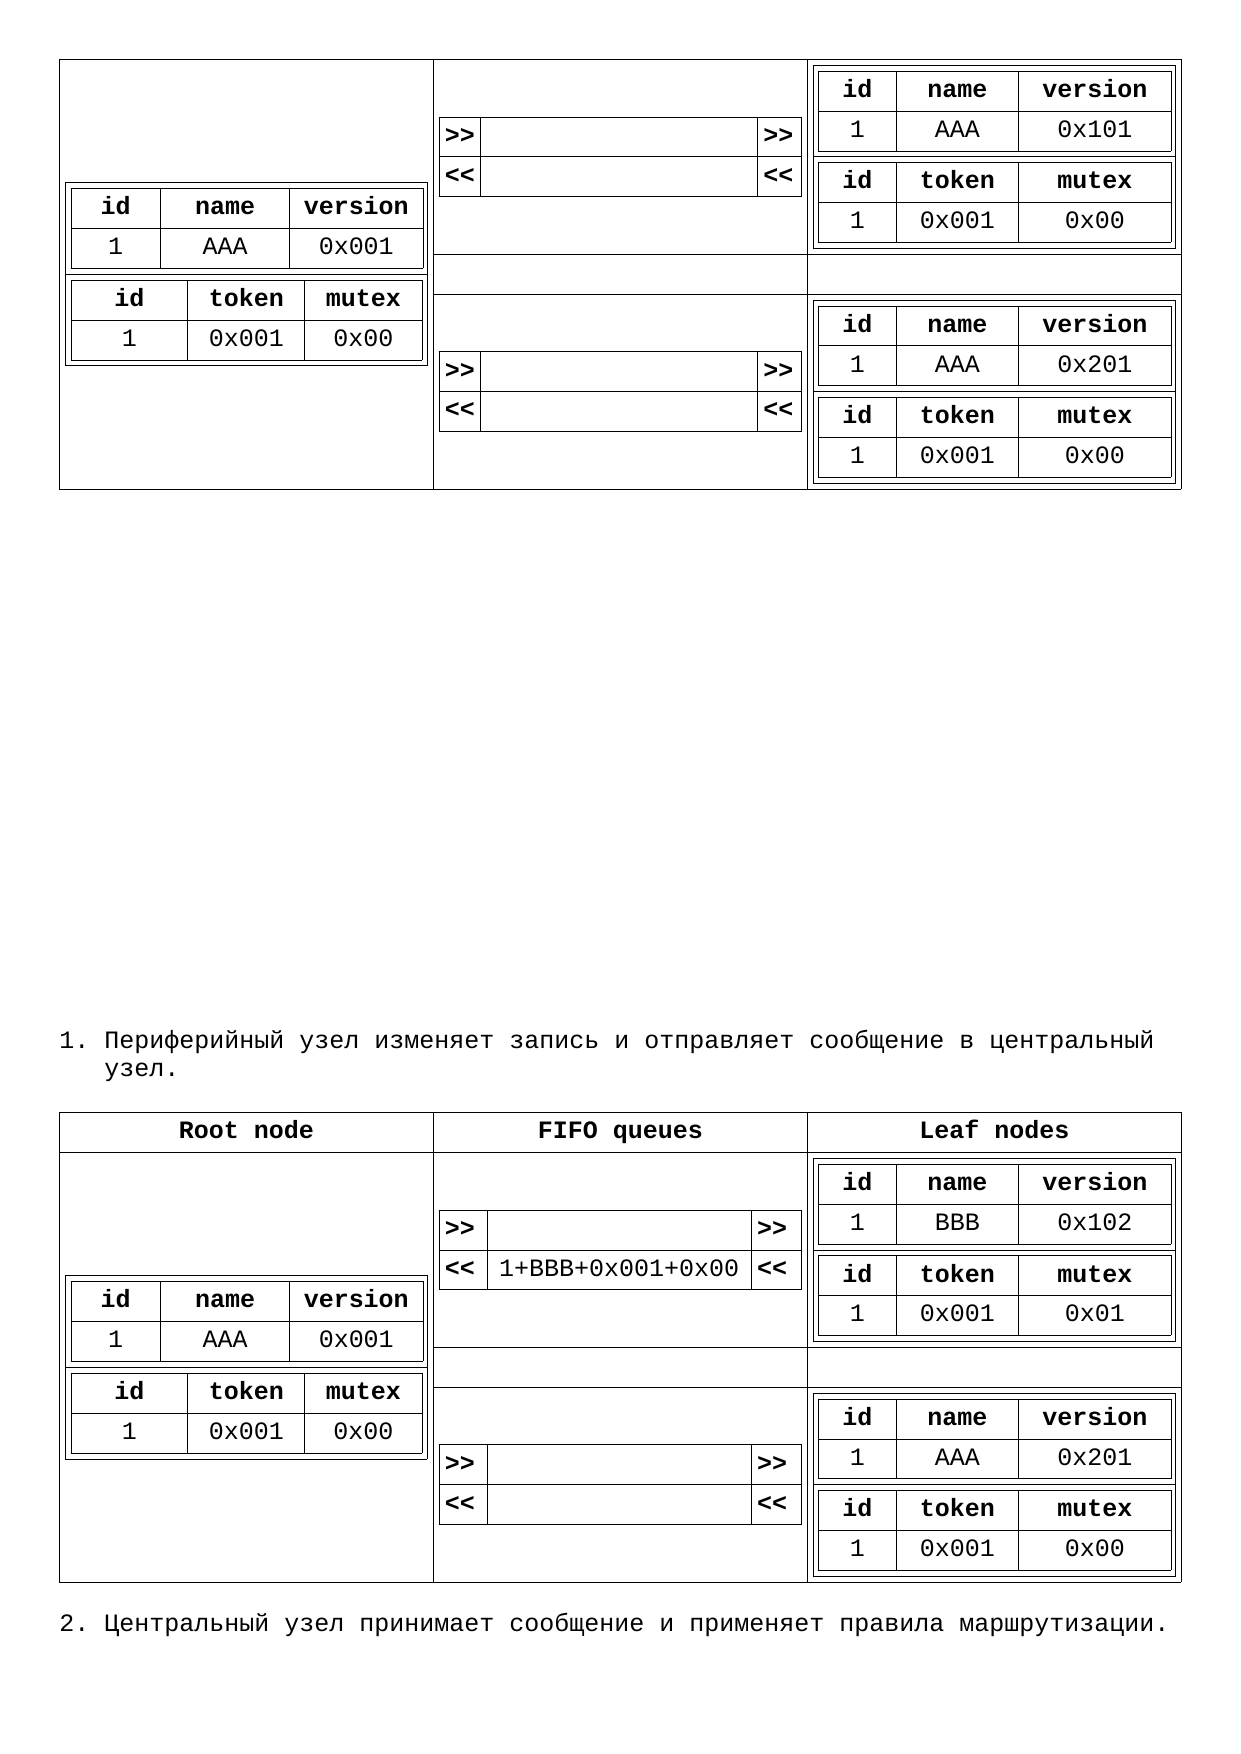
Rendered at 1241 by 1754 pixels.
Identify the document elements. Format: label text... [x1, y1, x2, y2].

table_cell [814, 392, 1175, 483]
table_header mutex [305, 1374, 422, 1413]
table_header version [1019, 1400, 1171, 1438]
table_header id [72, 189, 160, 228]
table_cell 1 [72, 229, 160, 268]
table_header name [161, 1282, 289, 1321]
table_cell [434, 255, 807, 294]
table_header id [819, 1256, 896, 1295]
table_cell 1 [72, 321, 187, 359]
table_header >> [440, 352, 480, 391]
table_header [488, 1445, 751, 1484]
table_header [481, 352, 757, 391]
table_header Leaf nodes [808, 1113, 1181, 1152]
table_header id [72, 281, 187, 319]
table_cell AAA [897, 1440, 1018, 1478]
table_header >> [440, 1211, 487, 1249]
table_cell 0x001 [897, 1531, 1018, 1570]
table_header id [72, 1374, 187, 1413]
table_header id [819, 1400, 896, 1438]
table_header [814, 66, 1175, 156]
table_cell 0x00 [1019, 203, 1171, 242]
table_cell << [758, 392, 801, 431]
text 2. Центральный узел принимает сообщение и применяет правила маршрутизации. [59, 1610, 1181, 1638]
table_header [66, 1276, 427, 1367]
text узел. [59, 1056, 1181, 1084]
table_header >> [752, 1211, 801, 1249]
table_cell [434, 295, 807, 489]
table_cell [481, 157, 757, 196]
table_cell [434, 1348, 807, 1387]
table_cell 0x001 [290, 1322, 423, 1361]
table_header token [897, 163, 1018, 202]
table_header token [897, 398, 1018, 437]
table_cell BBB [897, 1205, 1018, 1243]
table_cell 0x001 [188, 321, 304, 359]
table_cell [60, 1153, 433, 1582]
table_cell 1 [72, 1414, 187, 1452]
table_cell << [752, 1485, 801, 1524]
table_header mutex [1019, 163, 1171, 202]
table_header version [1019, 307, 1171, 345]
table_header token [188, 1374, 304, 1413]
table_cell [434, 1388, 807, 1582]
table_cell [808, 1388, 1181, 1582]
table_cell 1 [72, 1322, 160, 1361]
table_cell 0x00 [305, 321, 422, 359]
table_cell [808, 255, 1181, 294]
table_header name [897, 1400, 1018, 1438]
table_cell [808, 1153, 1181, 1347]
table_header version [290, 1282, 423, 1321]
table_header name [897, 1165, 1018, 1204]
table_header name [897, 72, 1018, 111]
table_cell 1 [819, 1296, 896, 1335]
table_cell 1 [819, 112, 896, 151]
table_cell 0x102 [1019, 1205, 1171, 1243]
table_cell [488, 1485, 751, 1524]
table_cell << [440, 1251, 487, 1289]
table_cell << [440, 157, 480, 196]
table_header id [819, 163, 896, 202]
table_header id [72, 1282, 160, 1321]
table_cell 0x001 [290, 229, 423, 268]
table_cell << [752, 1251, 801, 1289]
table_cell 1 [819, 1531, 896, 1570]
table_header name [161, 189, 289, 228]
table_cell [66, 275, 427, 365]
table_cell [814, 157, 1175, 248]
table_header [814, 1159, 1175, 1249]
table_header id [819, 307, 896, 345]
table_header [481, 118, 757, 156]
table_cell [808, 295, 1181, 489]
table_cell 0x00 [1019, 1531, 1171, 1570]
table_header >> [440, 118, 480, 156]
table_header mutex [1019, 398, 1171, 437]
table_cell 1 [819, 1440, 896, 1478]
table_header [488, 1211, 751, 1249]
table_header mutex [1019, 1491, 1171, 1530]
table_header token [897, 1256, 1018, 1295]
table_cell AAA [161, 1322, 289, 1361]
table_cell 0x001 [188, 1414, 304, 1452]
table_header [66, 183, 427, 274]
table_header >> [440, 1445, 487, 1484]
table_header id [819, 1491, 896, 1530]
table_cell << [440, 1485, 487, 1524]
table_cell [808, 1348, 1181, 1387]
table_header mutex [1019, 1256, 1171, 1295]
text 1. Периферийный узел изменяет запись и отправляет сообщение в центральный [59, 1027, 1181, 1056]
table_cell AAA [897, 346, 1018, 385]
table_header name [897, 307, 1018, 345]
table_header id [819, 72, 896, 111]
table_cell AAA [161, 229, 289, 268]
table_cell 1 [819, 1205, 896, 1243]
table_header mutex [305, 281, 422, 319]
table_cell << [440, 392, 480, 431]
table_header token [188, 281, 304, 319]
table_header >> [758, 352, 801, 391]
table_header >> [758, 118, 801, 156]
table_header token [897, 1491, 1018, 1530]
table_cell [434, 1153, 807, 1347]
table_cell AAA [897, 112, 1018, 151]
table_cell << [758, 157, 801, 196]
table_cell 0x001 [897, 438, 1018, 477]
table_header id [819, 398, 896, 437]
table_cell [60, 60, 433, 489]
table_header [814, 301, 1175, 391]
table_header version [290, 189, 423, 228]
table_cell 0x00 [1019, 438, 1171, 477]
table_header id [819, 1165, 896, 1204]
table_cell 0x01 [1019, 1296, 1171, 1335]
table_cell 1+BBB+0x001+0x00 [488, 1251, 751, 1289]
table_cell 1 [819, 203, 896, 242]
table_header version [1019, 1165, 1171, 1204]
table_cell [481, 392, 757, 431]
table_cell 0x201 [1019, 1440, 1171, 1478]
table_header Root node [60, 1113, 433, 1152]
table_cell 1 [819, 438, 896, 477]
table_cell [808, 60, 1181, 254]
table_cell [814, 1251, 1175, 1341]
table_cell 0x001 [897, 203, 1018, 242]
table_cell [66, 1368, 427, 1458]
table_header FIFO queues [434, 1113, 807, 1152]
table_header version [1019, 72, 1171, 111]
table_cell 1 [819, 346, 896, 385]
table_header [814, 1394, 1175, 1484]
table_cell 0x001 [897, 1296, 1018, 1335]
table_cell 0x00 [305, 1414, 422, 1452]
table_cell [814, 1485, 1175, 1576]
table_cell 0x201 [1019, 346, 1171, 385]
table_cell 0x101 [1019, 112, 1171, 151]
table_header >> [752, 1445, 801, 1484]
table_cell [434, 60, 807, 254]
